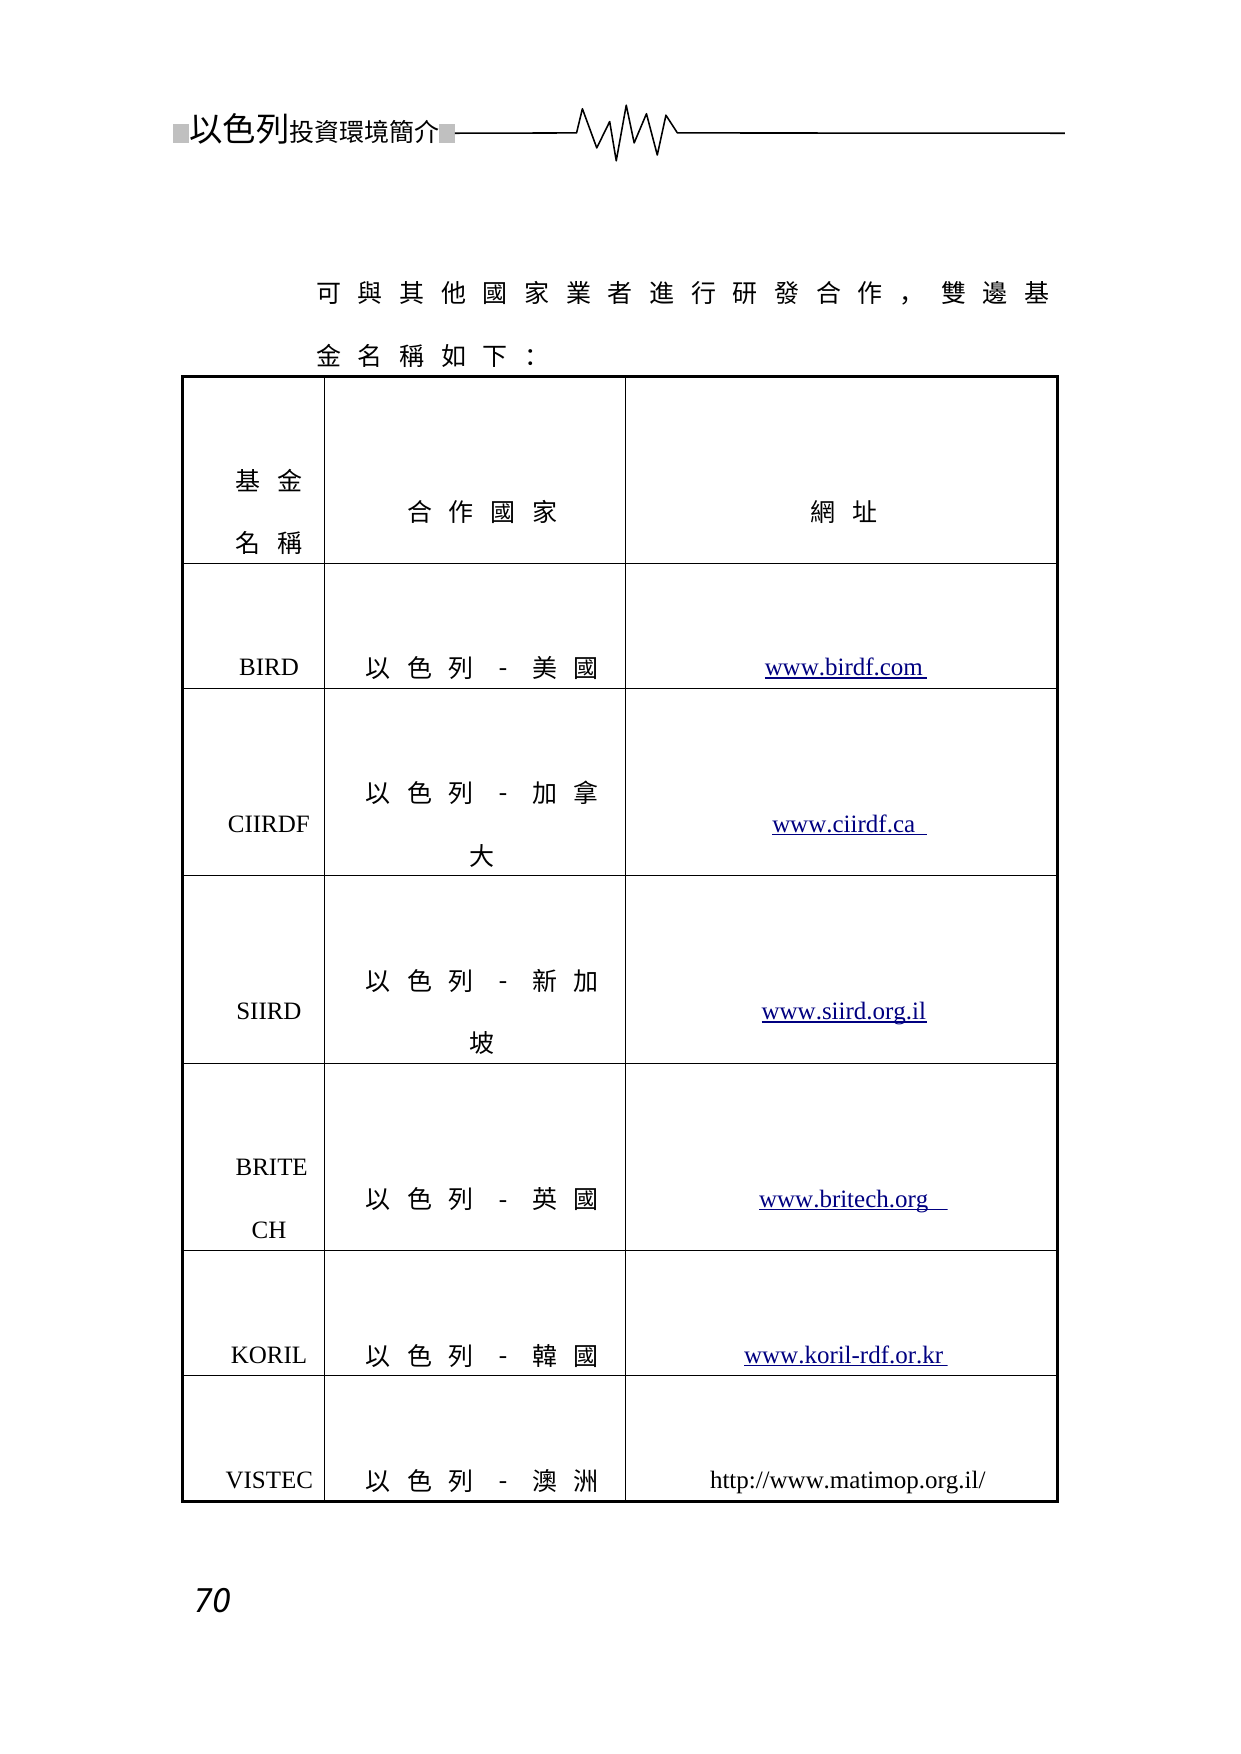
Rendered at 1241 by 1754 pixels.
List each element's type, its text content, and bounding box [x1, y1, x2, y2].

table_cell SIIRD [184, 876, 324, 1063]
table_cell 以色列-韓國 [325, 1251, 625, 1375]
table_cell CIIRDF [184, 689, 324, 875]
table_cell 以色列-美國 [325, 564, 625, 688]
table_cell http://www.matimop.org.il/ [626, 1376, 1056, 1500]
table_cell www.ciirdf.ca [626, 689, 1056, 875]
table_cell www.birdf.com [626, 564, 1056, 688]
table_cell BRITECH [184, 1064, 324, 1250]
table_cell www.siird.org.il [626, 876, 1056, 1063]
table_header 合作國家 [325, 378, 625, 563]
table_cell VISTEC [184, 1376, 324, 1500]
text 可與其他國家業者進行研發合作，雙邊基金名稱如下： [281, 250, 1058, 375]
table_cell 以色列-英國 [325, 1064, 625, 1250]
table_cell BIRD [184, 564, 324, 688]
table_cell www.britech.org [626, 1064, 1056, 1250]
table_header 基金名稱 [184, 378, 324, 563]
table_cell 以色列-新加坡 [325, 876, 625, 1063]
table_cell KORIL [184, 1251, 324, 1375]
table_header 網址 [626, 378, 1056, 563]
table_cell 以色列-澳洲 [325, 1376, 625, 1500]
table_cell www.koril-rdf.or.kr [626, 1251, 1056, 1375]
table_cell 以色列-加拿大 [325, 689, 625, 875]
